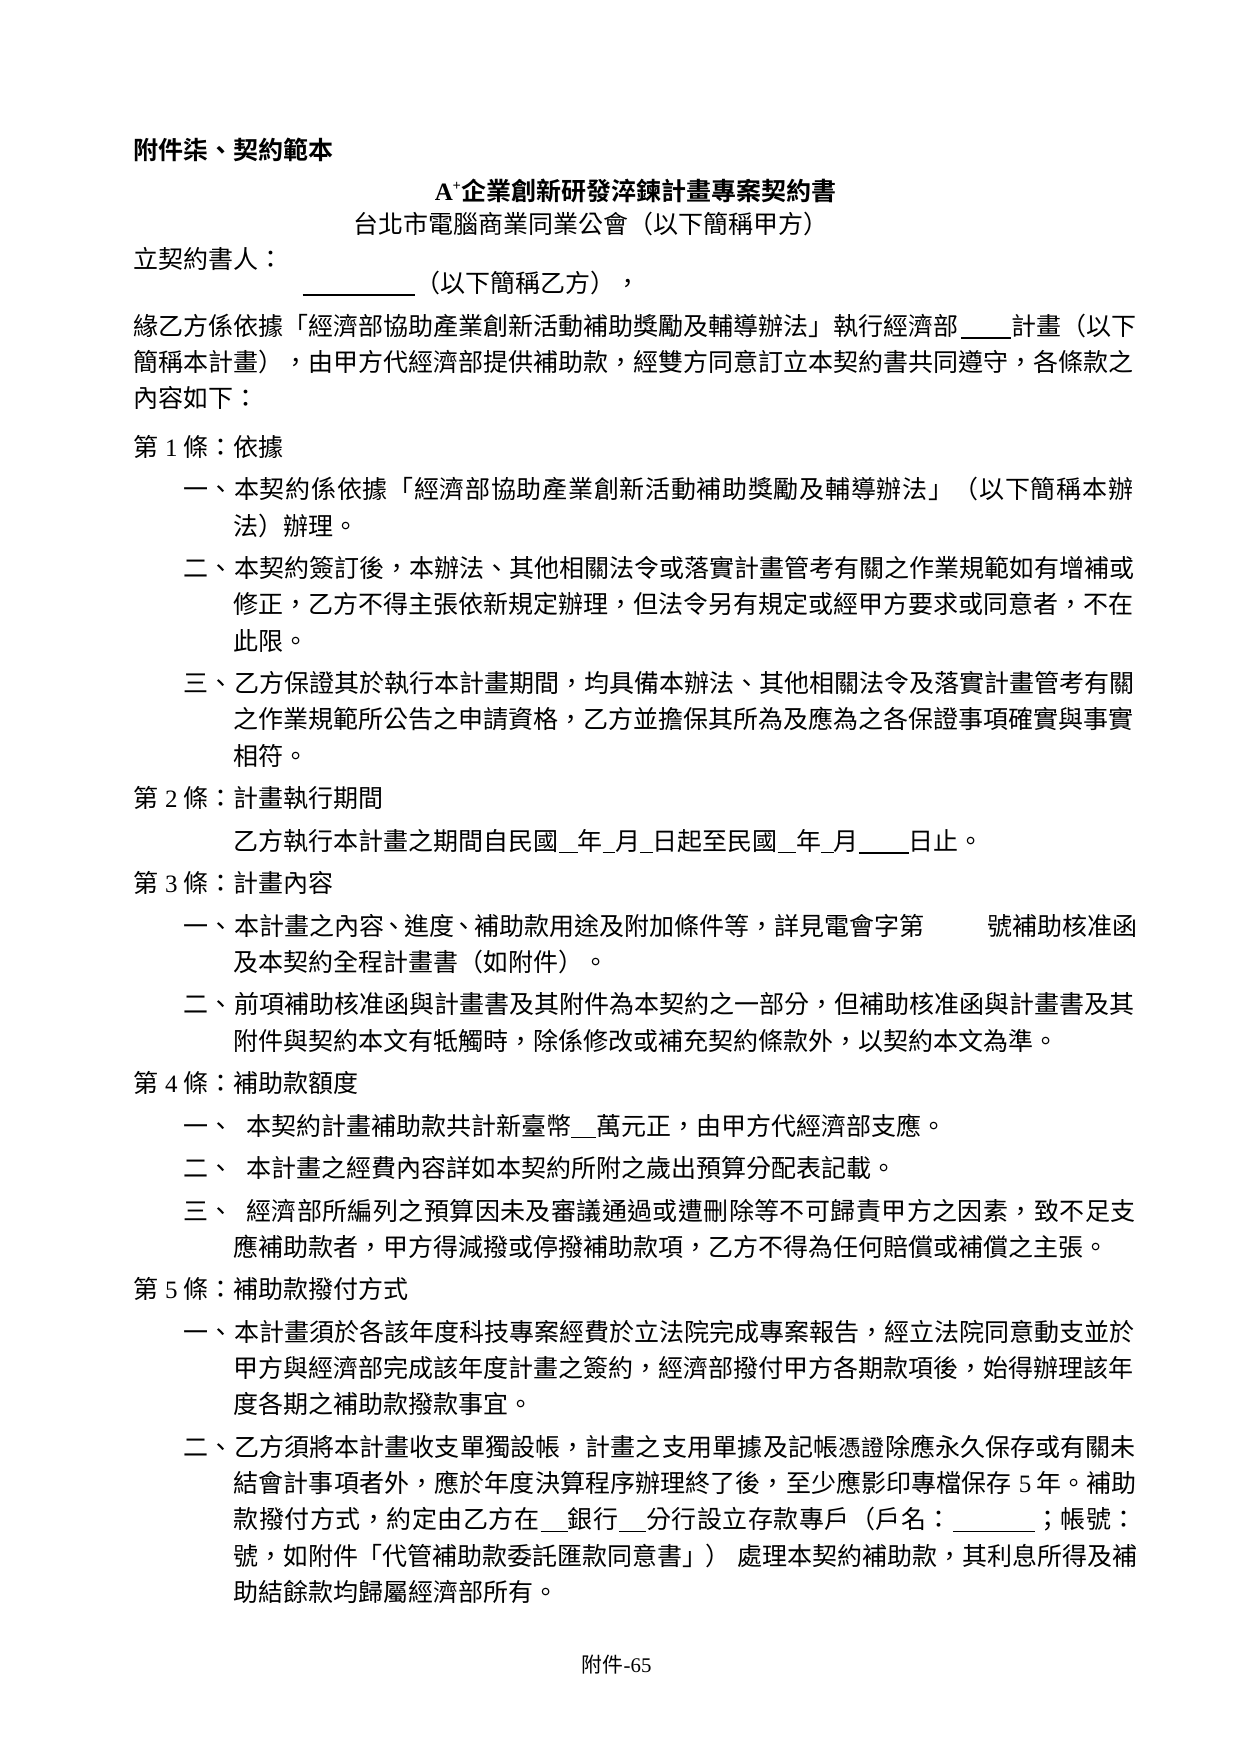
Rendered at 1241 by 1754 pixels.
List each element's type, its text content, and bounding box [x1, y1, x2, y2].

list 乙方保證其於執行本計畫期間，均具備本辦法、其他相關法令及落實計畫管考有關之作業規範所公告之申請資格，乙方並擔保其所為及應為之各保證事項確實與事實相符。 [183, 664, 1137, 772]
list 本計畫之內容、進度、補助款用途及附加條件等，詳見電會字第 號補助核准函及本契約全程計畫書（如附件）。 [183, 906, 1137, 979]
text 第 5 條：補助款撥付方式 [133, 1270, 1137, 1306]
text 台北市電腦商業同業公會（以下簡稱甲方） [353, 207, 1137, 240]
list 本契約計畫補助款共計新臺幣 萬元正，由甲方代經濟部支應。 [183, 1106, 1137, 1142]
text A+企業創新研發淬鍊計畫專案契約書 [133, 173, 1137, 207]
text 第 3 條：計畫內容 [133, 864, 1137, 900]
text 第 1 條：依據 [133, 427, 1137, 464]
text 附件柒、契約範本 [133, 131, 1137, 167]
list 經濟部所編列之預算因未及審議通過或遭刪除等不可歸責甲方之因素，致不足支應補助款者，甲方得減撥或停撥補助款項，乙方不得為任何賠償或補償之主張。 [183, 1191, 1137, 1264]
text 第 4 條：補助款額度 [133, 1064, 1137, 1100]
list 本計畫之經費內容詳如本契約所附之歲出預算分配表記載。 [183, 1149, 1137, 1185]
list 前項補助核准函與計畫書及其附件為本契約之一部分，但補助核准函與計畫書及其附件與契約本文有牴觸時，除係修改或補充契約條款外，以契約本文為準。 [183, 985, 1137, 1057]
list 乙方須將本計畫收支單獨設帳，計畫之支用單據及記帳憑證除應永久保存或有關未結會計事項者外，應於年度決算程序辦理終了後，至少應影印專檔保存5年。補助款撥付方式，約定由乙方在 銀行 分行設立存款專戶（戶名： ；帳號： 號，如附件「代管補助款委託匯款同意書」） 處理本契約補助款，其利息所得及補助結餘款均歸屬經濟部所有。 [183, 1427, 1137, 1609]
text 第 2 條：計畫執行期間 [133, 779, 1137, 815]
list 本契約係依據「經濟部協助產業創新活動補助獎勵及輔導辦法」（以下簡稱本辦法）辦理。 [183, 470, 1137, 542]
text 緣乙方係依據「經濟部協助產業創新活動補助獎勵及輔導辦法」執行經濟部 計畫（以下簡稱本計畫），由甲方代經濟部提供補助款，經雙方同意訂立本契約書共同遵守，各條款之內容如下： [133, 306, 1137, 415]
list 本計畫須於各該年度科技專案經費於立法院完成專案報告，經立法院同意動支並於甲方與經濟部完成該年度計畫之簽約，經濟部撥付甲方各期款項後，始得辦理該年度各期之補助款撥款事宜。 [183, 1312, 1137, 1421]
text 立契約書人： （以下簡稱乙方）， [133, 240, 1137, 300]
text 乙方執行本計畫之期間自民國 年 月 日起至民國 年 月 日止。 [233, 821, 1137, 857]
list 本契約簽訂後，本辦法、其他相關法令或落實計畫管考有關之作業規範如有增補或修正，乙方不得主張依新規定辦理，但法令另有規定或經甲方要求或同意者，不在此限。 [183, 549, 1137, 657]
